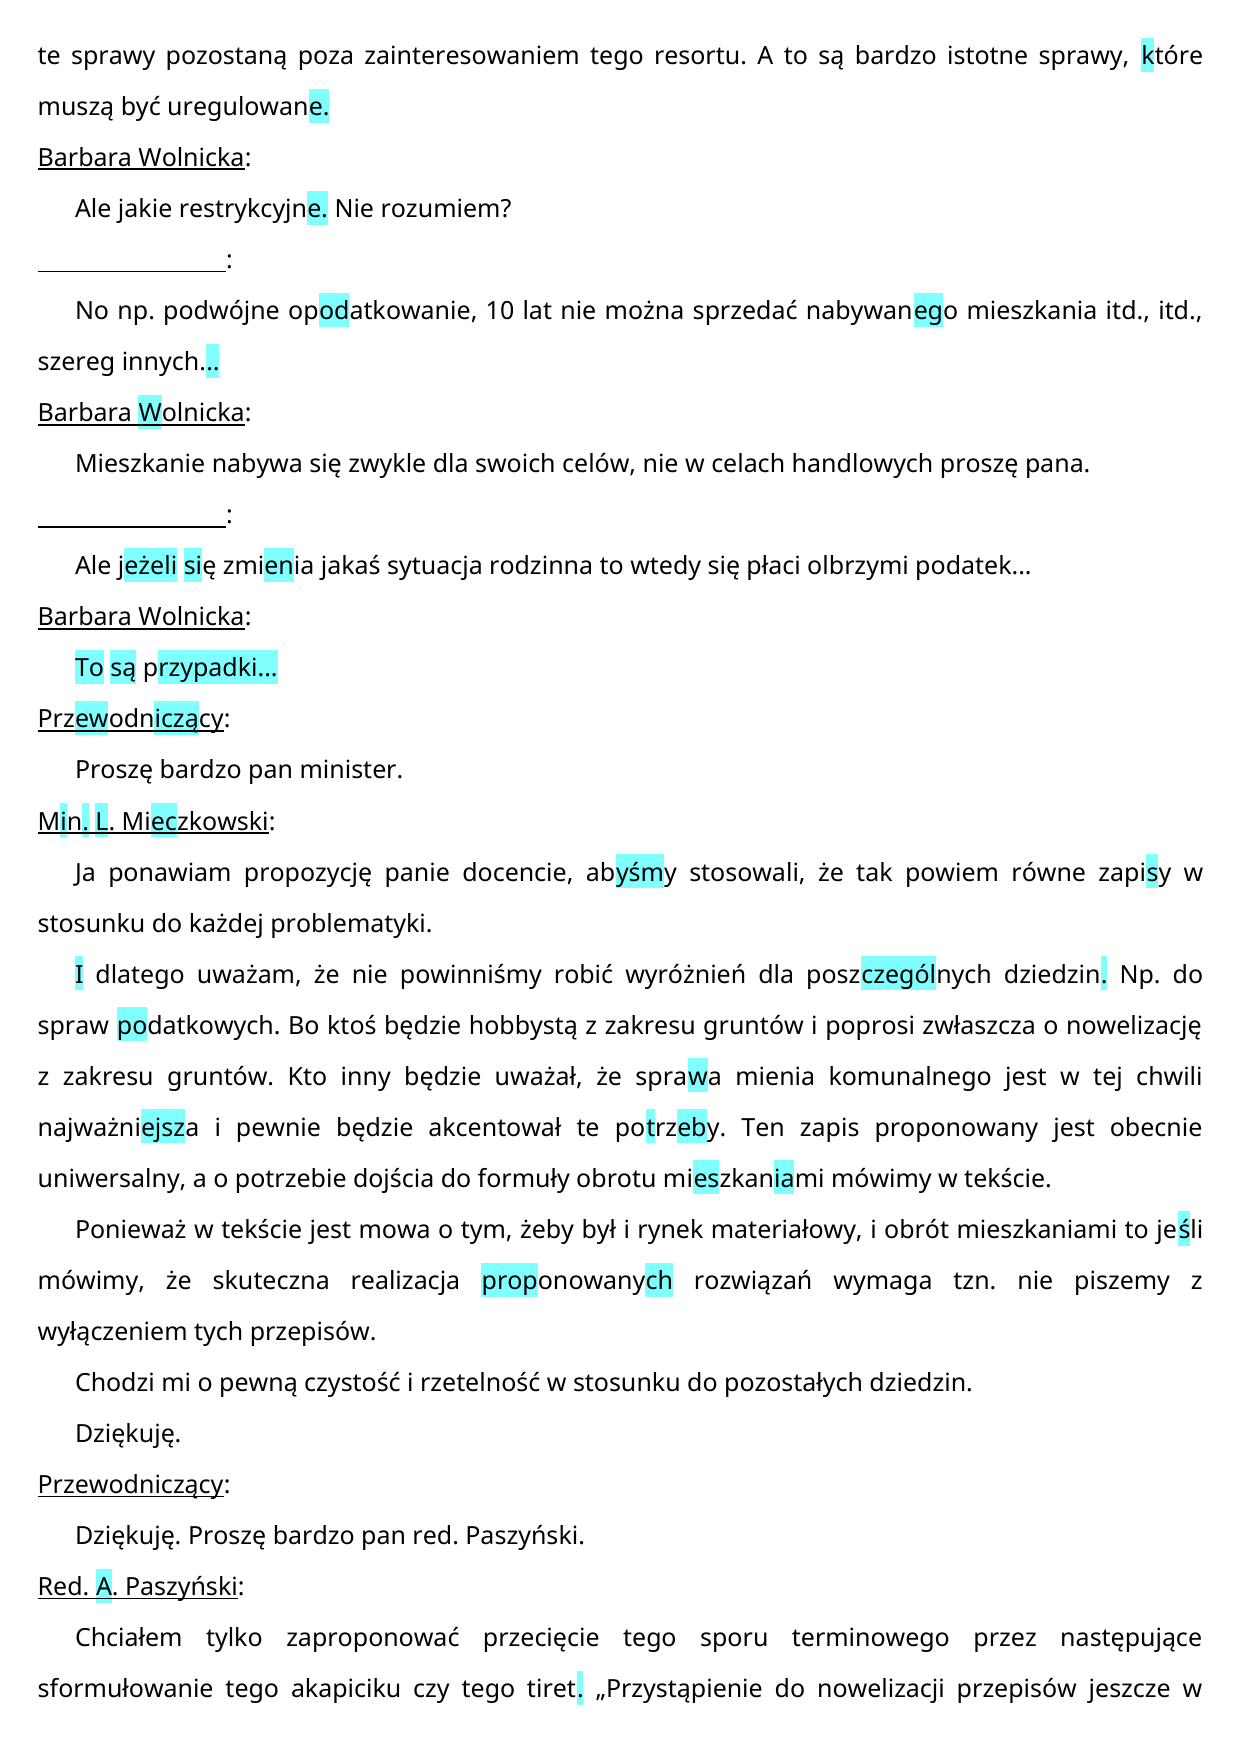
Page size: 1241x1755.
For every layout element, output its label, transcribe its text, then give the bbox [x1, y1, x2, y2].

text Barbara Wolnicka: [37, 395, 1203, 429]
text To są przypadki... [37, 650, 1203, 684]
text Ale jakie restrykcyjne. Nie rozumiem? [37, 191, 1203, 225]
text Mieszkanie nabywa się zwykle dla swoich celów, nie w celach handlowych proszę pana. [37, 446, 1203, 480]
text I dlatego uważam, że nie powinniśmy robić wyróżnień dla poszczególnych dziedzin. Np. do spraw podatkowych. Bo ktoś będzie hobbystą z zakresu gruntów i poprosi zwłaszcza o nowelizację z zakresu gruntów. Kto inny będzie uważał, że sprawa mienia komunalnego jest w tej chwili najważniejsza i pewnie będzie akcentował te potrzeby. Ten zapis proponowany jest obecnie uniwersalny, a o potrzebie dojścia do formuły obrotu mieszkaniami mówimy w tekście. [37, 956, 1203, 1194]
text No np. podwójne opodatkowanie, 10 lat nie można sprzedać nabywanego mieszkania itd., itd., szereg innych... [37, 293, 1203, 378]
text Ponieważ w tekście jest mowa o tym, żeby był i rynek materiałowy, i obrót mieszkaniami to jeśli mówimy, że skuteczna realizacja proponowanych rozwiązań wymaga tzn. nie piszemy z wyłączeniem tych przepisów. [37, 1211, 1203, 1348]
text Dziękuję. Proszę bardzo pan red. Paszyński. [37, 1518, 1203, 1552]
text Przewodniczący: [37, 1467, 1203, 1501]
text Barbara Wolnicka: [37, 599, 1203, 633]
text Chodzi mi o pewną czystość i rzetelność w stosunku do pozostałych dziedzin. [37, 1364, 1203, 1399]
text Dziękuję. [37, 1416, 1203, 1450]
text : [37, 242, 1203, 276]
text Ale jeżeli się zmienia jakaś sytuacja rodzinna to wtedy się płaci olbrzymi podatek... [37, 548, 1203, 582]
text Ja ponawiam propozycję panie docencie, abyśmy stosowali, że tak powiem równe zapisy w stosunku do każdej problematyki. [37, 854, 1203, 939]
text Przewodniczący: [37, 701, 1203, 735]
text te sprawy pozostaną poza zainteresowaniem tego resortu. A to są bardzo istotne sprawy, które muszą być uregulowane. [37, 37, 1203, 123]
text Min. L. Mieczkowski: [37, 803, 1203, 837]
text Proszę bardzo pan minister. [37, 752, 1203, 786]
text : [37, 497, 1203, 531]
text Red. A. Paszyński: [37, 1569, 1203, 1603]
text Chciałem tylko zaproponować przecięcie tego sporu terminowego przez następujące sformułowanie tego akapiciku czy tego tiret. „Przystąpienie do nowelizacji przepisów jeszcze w [37, 1620, 1203, 1705]
text Barbara Wolnicka: [37, 139, 1203, 174]
